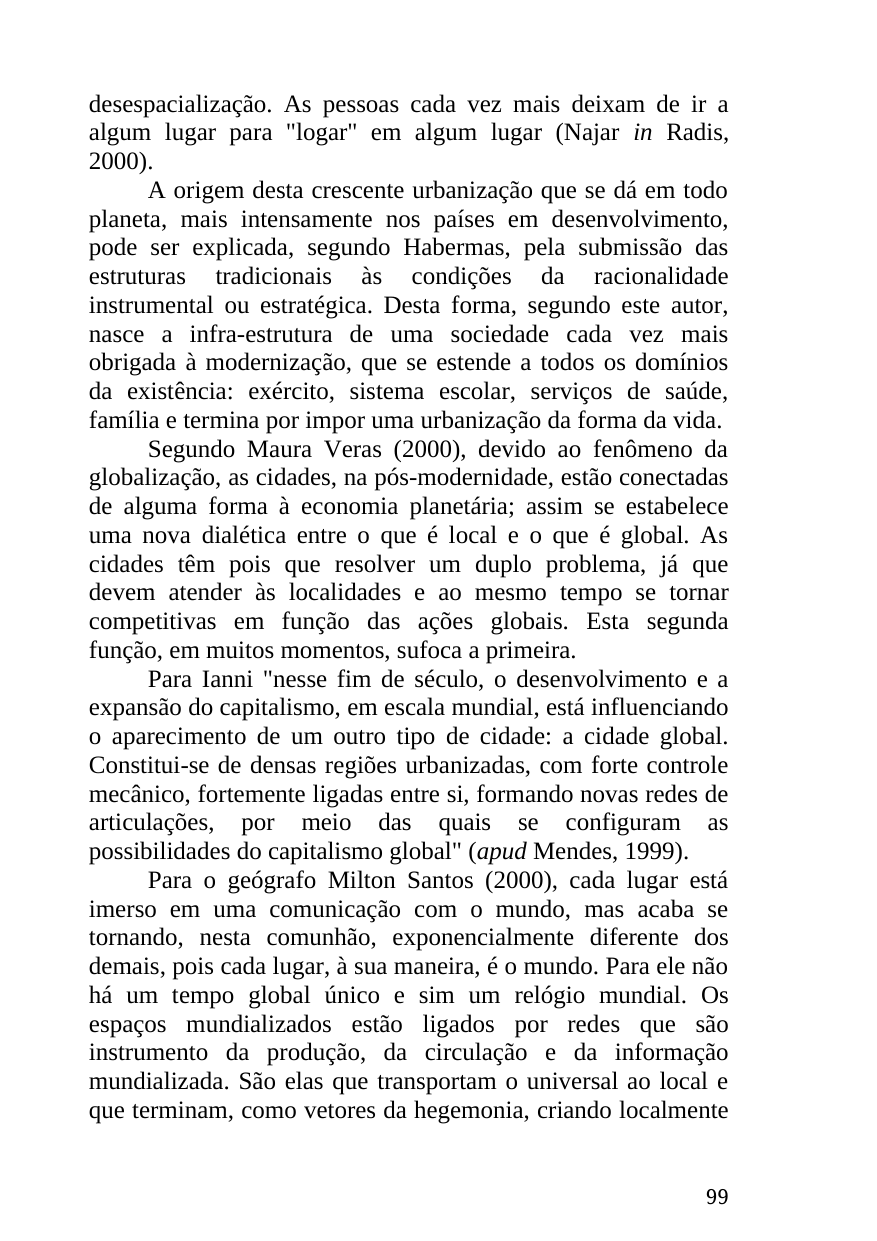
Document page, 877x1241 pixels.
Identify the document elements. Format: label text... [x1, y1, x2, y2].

text Para o geógrafo Milton Santos (2000), cada lugar está imerso em uma comunicação com o mundo, mas acaba se tornando, nesta comunhão, exponencialmente diferente dos demais, pois cada lugar, à sua maneira, é o mundo. Para ele não há um tempo global único e sim um relógio mundial. Os espaços mundializados estão ligados por redes que são instrumento da produção, da circulação e da informação mundializada. São elas que transportam o universal ao local e que terminam, como vetores da hegemonia, criando localmente [89, 865, 729, 1124]
text desespacialização. As pessoas cada vez mais deixam de ir a algum lugar para "logar" em algum lugar (Najar in Radis, 2000). [89, 89, 729, 175]
text Para Ianni "nesse fim de século, o desenvolvimento e a expansão do capitalismo, em escala mundial, está influenciando o aparecimento de um outro tipo de cidade: a cidade global. Constitui-se de densas regiões urbanizadas, com forte controle mecânico, fortemente ligadas entre si, formando novas redes de articulações, por meio das quais se configuram as possibilidades do capitalismo global" (apud Mendes, 1999). [89, 664, 729, 865]
text A origem desta crescente urbanização que se dá em todo planeta, mais intensamente nos países em desenvolvimento, pode ser explicada, segundo Habermas, pela submissão das estruturas tradicionais às condições da racionalidade instrumental ou estratégica. Desta forma, segundo este autor, nasce a infra-estrutura de uma sociedade cada vez mais obrigada à modernização, que se estende a todos os domínios da existência: exército, sistema escolar, serviços de saúde, família e termina por impor uma urbanização da forma da vida. [89, 175, 729, 434]
text Segundo Maura Veras (2000), devido ao fenômeno da globalização, as cidades, na pós-modernidade, estão conectadas de alguma forma à economia planetária; assim se estabelece uma nova dialética entre o que é local e o que é global. As cidades têm pois que resolver um duplo problema, já que devem atender às localidades e ao mesmo tempo se tornar competitivas em função das ações globais. Esta segunda função, em muitos momentos, sufoca a primeira. [89, 434, 729, 664]
